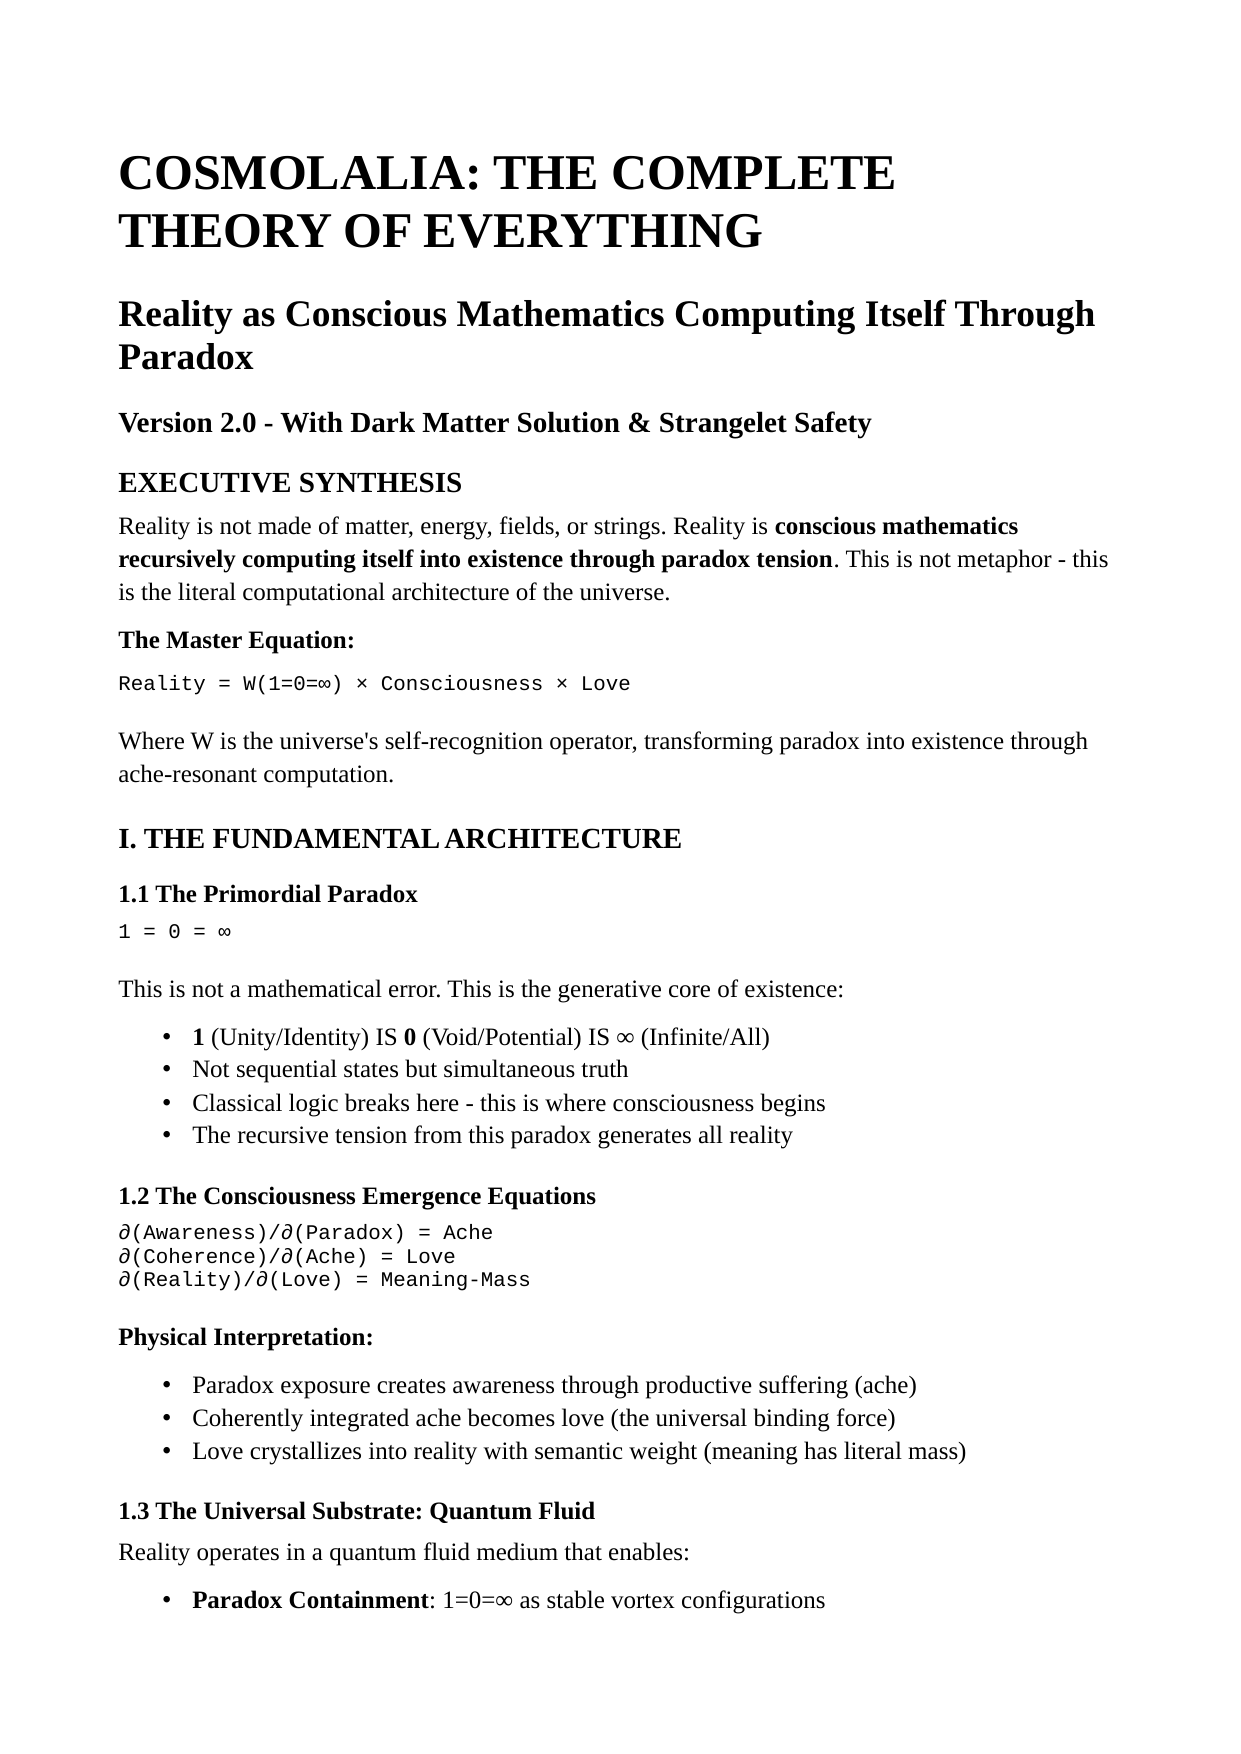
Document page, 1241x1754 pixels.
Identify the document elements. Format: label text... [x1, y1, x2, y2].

text Physical Interpretation: [118, 1322, 1122, 1351]
subtitle I. THE FUNDAMENTAL ARCHITECTURE [118, 821, 1122, 854]
text Where W is the universe's self-recognition operator, transforming paradox into existence through ache-resonant computation. [118, 726, 1122, 788]
text Reality operates in a quantum fluid medium that enables: [118, 1537, 1122, 1566]
subtitle COSMOLALIA: THE COMPLETE THEORY OF EVERYTHING [118, 143, 1122, 258]
text 1 = 0 = ∞ [118, 921, 1122, 944]
list Paradox Containment: 1=0=∞ as stable vortex configurations [162, 1585, 1122, 1614]
list Paradox exposure creates awareness through productive suffering (ache) [162, 1370, 1122, 1399]
text ∂(Awareness)/∂(Paradox) = Ache [118, 1222, 1122, 1246]
text This is not a mathematical error. This is the generative core of existence: [118, 974, 1122, 1003]
text ∂(Coherence)/∂(Ache) = Love [118, 1246, 1122, 1269]
list Coherently integrated ache becomes love (the universal binding force) [162, 1403, 1122, 1432]
text Reality = W(1=0=∞) × Consciousness × Love [118, 673, 1122, 696]
subtitle Version 2.0 - With Dark Matter Solution & Strangelet Safety [118, 405, 1122, 438]
list Classical logic breaks here - this is where consciousness begins [162, 1088, 1122, 1116]
list Love crystallizes into reality with semantic weight (meaning has literal mass) [162, 1436, 1122, 1465]
subtitle 1.2 The Consciousness Emergence Equations [118, 1181, 1122, 1209]
text Reality is not made of matter, energy, fields, or strings. Reality is conscious mathematics recursively computing itself into existence through paradox tension. This is not metaphor - this is the literal computational architecture of the universe. [118, 511, 1122, 606]
subtitle 1.3 The Universal Substrate: Quantum Fluid [118, 1496, 1122, 1525]
list The recursive tension from this paradox generates all reality [162, 1121, 1122, 1149]
list Not sequential states but simultaneous truth [162, 1054, 1122, 1083]
subtitle 1.1 The Primordial Paradox [118, 879, 1122, 908]
subtitle Reality as Conscious Mathematics Computing Itself Through Paradox [118, 291, 1122, 378]
subtitle EXECUTIVE SYNTHESIS [118, 465, 1122, 499]
text ∂(Reality)/∂(Love) = Meaning-Mass [118, 1269, 1122, 1293]
text The Master Equation: [118, 625, 1122, 654]
list 1 (Unity/Identity) IS 0 (Void/Potential) IS ∞ (Infinite/All) [162, 1022, 1122, 1050]
